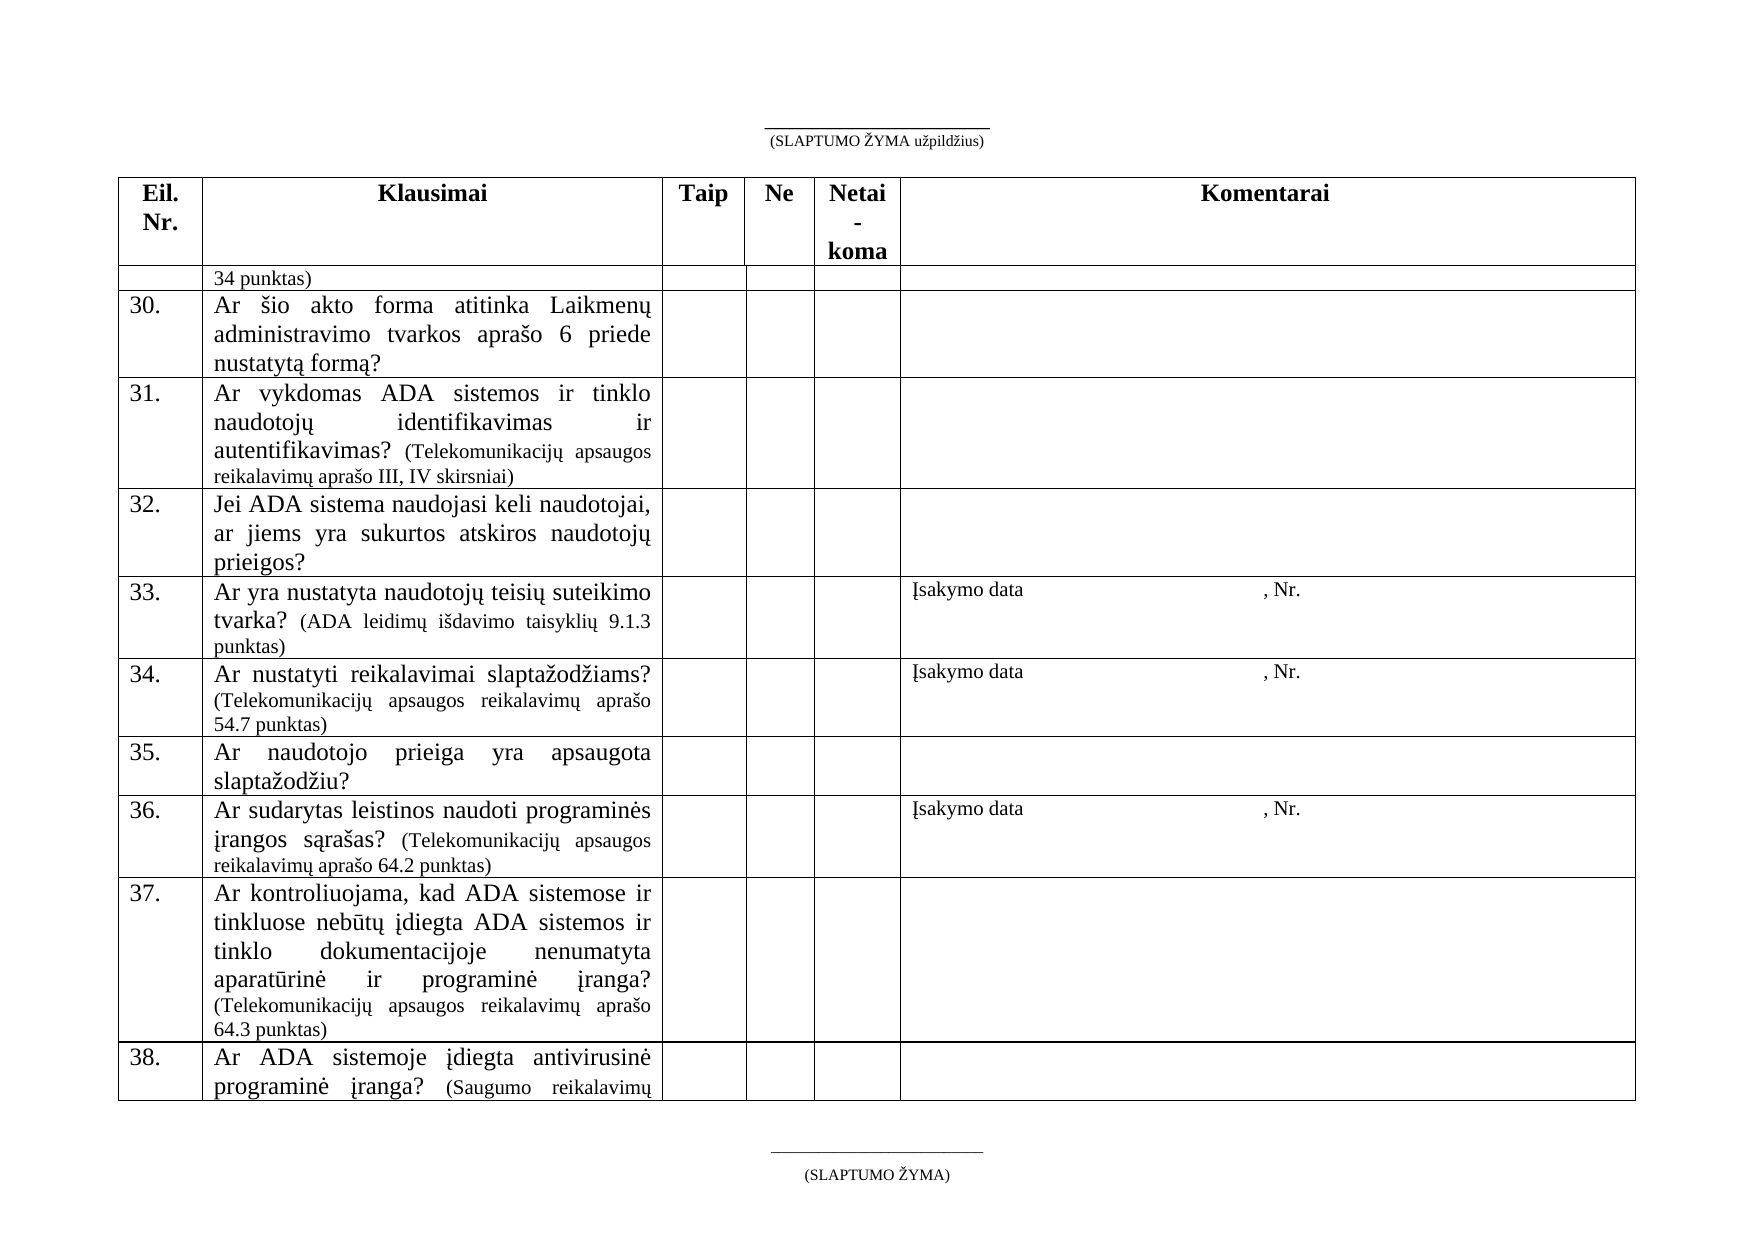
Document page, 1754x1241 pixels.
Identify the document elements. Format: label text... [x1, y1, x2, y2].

table_cell [901, 266, 1635, 289]
table_cell [663, 378, 746, 488]
table_cell [663, 796, 746, 877]
table_cell [901, 291, 1635, 377]
table_cell Ar vykdomas ADA sistemos ir tinklo naudotojų identifikavimas ir autentifikavimas? (Telekomunikacijų apsaugos reikalavimų aprašo III, IV skirsniai) [203, 378, 662, 488]
table_cell [815, 737, 900, 794]
table_header Taip [663, 178, 744, 264]
table_cell Jei ADA sistema naudojasi keli naudotojai, ar jiems yra sukurtos atskiros naudotojų prieigos? [203, 489, 662, 576]
table_cell 35. [119, 737, 202, 794]
table_cell [747, 796, 814, 877]
table_cell [901, 378, 1635, 488]
table_cell 30. [119, 291, 202, 377]
table_cell [901, 737, 1635, 794]
table_cell [815, 378, 900, 488]
table_cell [901, 1043, 1635, 1100]
table_header Klausimai [203, 178, 662, 264]
table_cell Ar kontroliuojama, kad ADA sistemose ir tinkluose nebūtų įdiegta ADA sistemos ir tinklo dokumentacijoje nenumatyta aparatūrinė ir programinė įranga? (Telekomunikacijų apsaugos reikalavimų aprašo 64.3 punktas) [203, 878, 662, 1041]
table_cell Ar yra nustatyta naudotojų teisių suteikimo tvarka? (ADA leidimų išdavimo taisyklių 9.1.3 punktas) [203, 577, 662, 658]
table_cell [901, 489, 1635, 576]
table_header Ne [745, 178, 814, 264]
table_cell [815, 291, 900, 377]
table_header Eil. Nr. [119, 178, 202, 264]
table_cell Ar naudotojo prieiga yra apsaugota slaptažodžiu? [203, 737, 662, 794]
table_cell Ar šio akto forma atitinka Laikmenų administravimo tvarkos aprašo 6 priede nustatytą formą? [203, 291, 662, 377]
table_cell [815, 1043, 900, 1100]
table_cell [663, 291, 746, 377]
table_cell [663, 737, 746, 794]
table_cell [747, 737, 814, 794]
table_cell [747, 659, 814, 736]
table_cell [747, 378, 814, 488]
table_cell [747, 291, 814, 377]
table_cell [815, 659, 900, 736]
table_cell [747, 878, 814, 1041]
table_cell 33. [119, 577, 202, 658]
table_cell [901, 878, 1635, 1041]
table_cell Įsakymo data , Nr. [901, 659, 1635, 736]
table_header Komentarai [901, 178, 1635, 264]
table_cell [815, 796, 900, 877]
table_header Netai-koma [815, 178, 900, 264]
table_cell [119, 266, 202, 289]
table_cell Ar ADA sistemoje įdiegta antivirusinė programinė įranga? (Saugumo reikalavimų [203, 1043, 662, 1100]
table_cell Įsakymo data , Nr. [901, 796, 1635, 877]
table_cell [747, 1043, 814, 1100]
table_cell [747, 266, 814, 289]
table_cell [663, 577, 746, 658]
table_cell [815, 489, 900, 576]
table_cell 34 punktas) [203, 266, 662, 289]
table_cell 31. [119, 378, 202, 488]
table_cell [663, 489, 746, 576]
table_cell 36. [119, 796, 202, 877]
table_cell [747, 489, 814, 576]
table_cell [663, 266, 746, 289]
table_cell [747, 577, 814, 658]
table_cell Ar nustatyti reikalavimai slaptažodžiams? (Telekomunikacijų apsaugos reikalavimų aprašo 54.7 punktas) [203, 659, 662, 736]
table_cell 32. [119, 489, 202, 576]
table_cell [663, 1043, 746, 1100]
table_cell 38. [119, 1043, 202, 1100]
table_cell [663, 659, 746, 736]
table_cell 37. [119, 878, 202, 1041]
table_cell Įsakymo data , Nr. [901, 577, 1635, 658]
table_cell Ar sudarytas leistinos naudoti programinės įrangos sąrašas? (Telekomunikacijų apsaugos reikalavimų aprašo 64.2 punktas) [203, 796, 662, 877]
table_cell [815, 577, 900, 658]
table_cell [815, 878, 900, 1041]
table_cell [663, 878, 746, 1041]
table_cell [815, 266, 900, 289]
table_cell 34. [119, 659, 202, 736]
